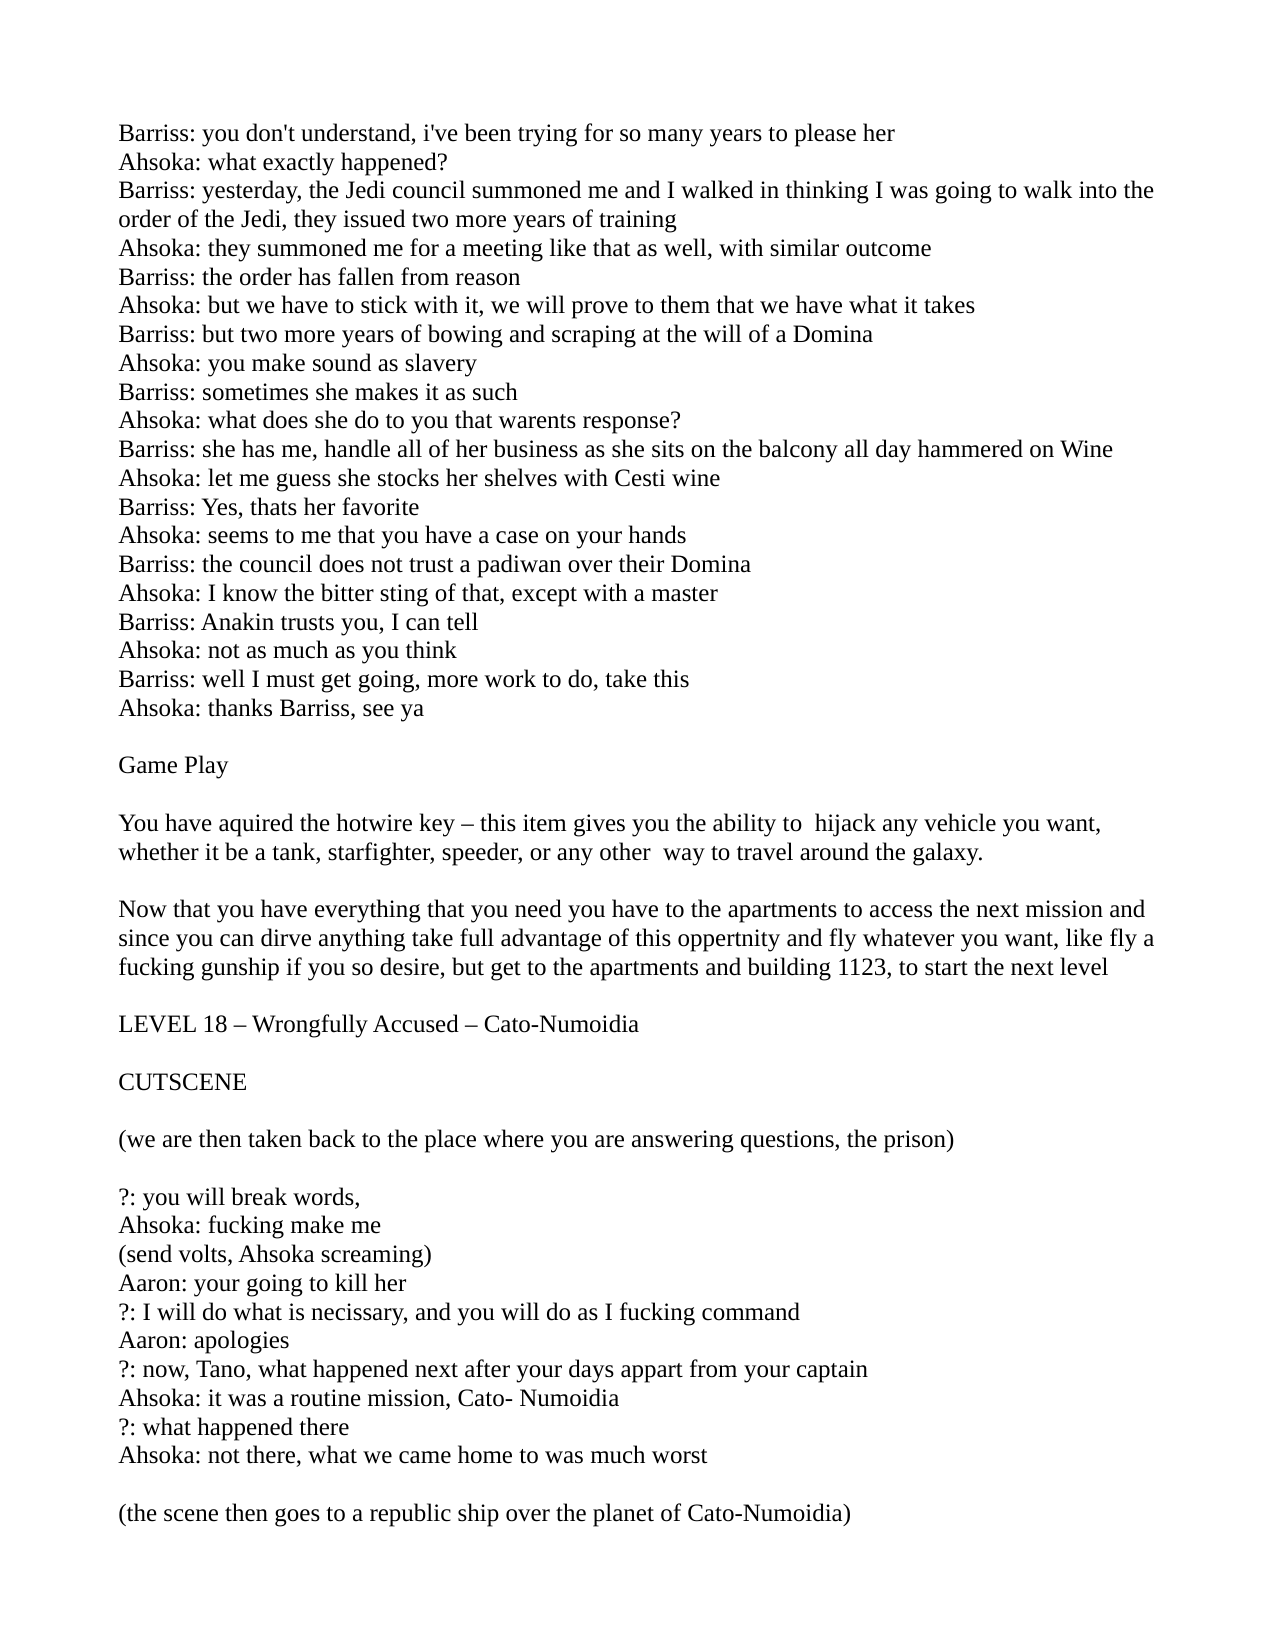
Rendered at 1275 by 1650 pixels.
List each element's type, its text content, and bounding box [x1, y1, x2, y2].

text Barriss: Anakin trusts you, I can tell [118, 607, 1157, 636]
text Game Play [118, 751, 1157, 779]
text Now that you have everything that you need you have to the apartments to access the next mission and since you can dirve anything take full advantage of this oppertnity and fly whatever you want, like fly a fucking gunship if you so desire, but get to the apartments and building 1123, to start the next level [118, 894, 1157, 981]
text Ahsoka: it was a routine mission, Cato- Numoidia [118, 1383, 1157, 1412]
text Barriss: she has me, handle all of her business as she sits on the balcony all day hammered on Wine [118, 434, 1157, 463]
text ?: now, Tano, what happened next after your days appart from your captain [118, 1354, 1157, 1383]
text LEVEL 18 – Wrongfully Accused – Cato-Numoidia [118, 1009, 1157, 1038]
text Ahsoka: what does she do to you that warents response? [118, 406, 1157, 434]
text CUTSCENE [118, 1067, 1157, 1096]
text Barriss: sometimes she makes it as such [118, 377, 1157, 406]
text Ahsoka: you make sound as slavery [118, 348, 1157, 377]
text Barriss: yesterday, the Jedi council summoned me and I walked in thinking I was going to walk into the order of the Jedi, they issued two more years of training [118, 176, 1157, 233]
text Ahsoka: let me guess she stocks her shelves with Cesti wine [118, 463, 1157, 492]
text ?: I will do what is necissary, and you will do as I fucking command [118, 1297, 1157, 1326]
text You have aquired the hotwire key – this item gives you the ability to hijack any vehicle you want, whether it be a tank, starfighter, speeder, or any other way to travel around the galaxy. [118, 808, 1157, 866]
text (send volts, Ahsoka screaming) [118, 1239, 1157, 1268]
text Ahsoka: I know the bitter sting of that, except with a master [118, 578, 1157, 607]
text (the scene then goes to a republic ship over the planet of Cato-Numoidia) [118, 1498, 1157, 1527]
text Barriss: Yes, thats her favorite [118, 492, 1157, 521]
text Ahsoka: fucking make me [118, 1211, 1157, 1239]
text Ahsoka: not there, what we came home to was much worst [118, 1441, 1157, 1469]
text Ahsoka: what exactly happened? [118, 147, 1157, 176]
text Ahsoka: seems to me that you have a case on your hands [118, 521, 1157, 549]
text (we are then taken back to the place where you are answering questions, the prison) [118, 1124, 1157, 1153]
text Ahsoka: but we have to stick with it, we will prove to them that we have what it takes [118, 291, 1157, 319]
text Ahsoka: thanks Barriss, see ya [118, 693, 1157, 722]
text Barriss: the council does not trust a padiwan over their Domina [118, 549, 1157, 578]
text Ahsoka: not as much as you think [118, 636, 1157, 664]
text Barriss: the order has fallen from reason [118, 262, 1157, 291]
text ?: you will break words, [118, 1182, 1157, 1211]
text Ahsoka: they summoned me for a meeting like that as well, with similar outcome [118, 233, 1157, 262]
text Aaron: apologies [118, 1326, 1157, 1354]
text Barriss: you don't understand, i've been trying for so many years to please her [118, 118, 1157, 147]
text Aaron: your going to kill her [118, 1268, 1157, 1297]
text Barriss: but two more years of bowing and scraping at the will of a Domina [118, 319, 1157, 348]
text Barriss: well I must get going, more work to do, take this [118, 664, 1157, 693]
text ?: what happened there [118, 1412, 1157, 1441]
